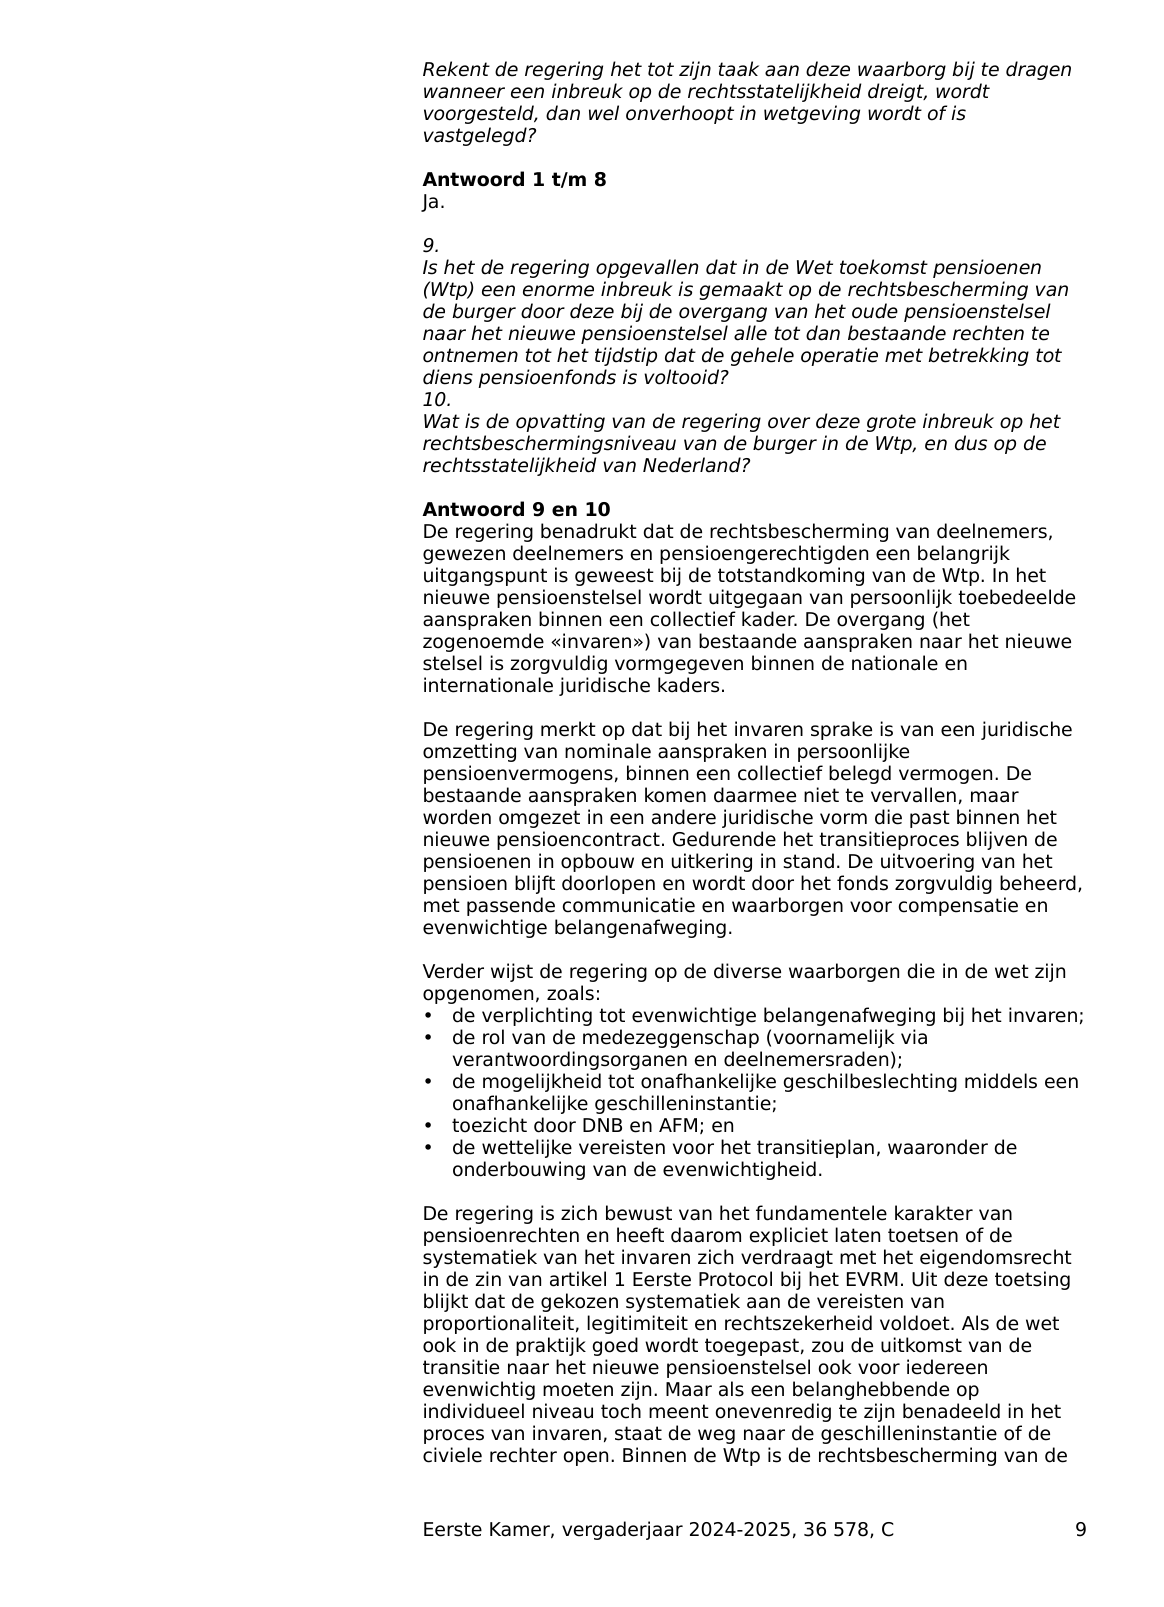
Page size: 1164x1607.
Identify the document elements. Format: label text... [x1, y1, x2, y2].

text • de rol van de medezeggenschap (voornamelijk via verantwoordingsorganen en deelnemersraden); [422, 1027, 1087, 1071]
text 10. [422, 389, 1087, 411]
text De regering is zich bewust van het fundamentele karakter van pensioenrechten en heeft daarom expliciet laten toetsen of de systematiek van het invaren zich verdraagt met het eigendomsrecht in de zin van artikel 1 Eerste Protocol bij het EVRM. Uit deze toetsing blijkt dat de gekozen systematiek aan de vereisten van proportionaliteit, legitimiteit en rechtszekerheid voldoet. Als de wet ook in de praktijk goed wordt toegepast, zou de uitkomst van de transitie naar het nieuwe pensioenstelsel ook voor iedereen evenwichtig moeten zijn. Maar als een belanghebbende op individueel niveau toch meent onevenredig te zijn benadeeld in het proces van invaren, staat de weg naar de geschilleninstantie of de civiele rechter open. Binnen de Wtp is de rechtsbescherming van de [422, 1203, 1087, 1467]
text Wat is de opvatting van de regering over deze grote inbreuk op het rechtsbeschermingsniveau van de burger in de Wtp, en dus op de rechtsstatelijkheid van Nederland? [422, 411, 1087, 477]
text De regering merkt op dat bij het invaren sprake is van een juridische omzetting van nominale aanspraken in persoonlijke pensioenvermogens, binnen een collectief belegd vermogen. De bestaande aanspraken komen daarmee niet te vervallen, maar worden omgezet in een andere juridische vorm die past binnen het nieuwe pensioencontract. Gedurende het transitieproces blijven de pensioenen in opbouw en uitkering in stand. De uitvoering van het pensioen blijft doorlopen en wordt door het fonds zorgvuldig beheerd, met passende communicatie en waarborgen voor compensatie en evenwichtige belangenafweging. [422, 719, 1087, 939]
text Is het de regering opgevallen dat in de Wet toekomst pensioenen (Wtp) een enorme inbreuk is gemaakt op de rechtsbescherming van de burger door deze bij de overgang van het oude pensioenstelsel naar het nieuwe pensioenstelsel alle tot dan bestaande rechten te ontnemen tot het tijdstip dat de gehele operatie met betrekking tot diens pensioenfonds is voltooid? [422, 257, 1087, 389]
text • de mogelijkheid tot onafhankelijke geschilbeslechting middels een onafhankelijke geschilleninstantie; [422, 1071, 1087, 1115]
text Antwoord 1 t/m 8 [422, 169, 1087, 191]
text • toezicht door DNB en AFM; en [422, 1115, 1087, 1137]
text Rekent de regering het tot zijn taak aan deze waarborg bij te dragen wanneer een inbreuk op de rechtsstatelijkheid dreigt, wordt voorgesteld, dan wel onverhoopt in wetgeving wordt of is vastgelegd? [422, 59, 1087, 147]
text • de verplichting tot evenwichtige belangenafweging bij het invaren; [422, 1005, 1087, 1027]
text 9. [422, 235, 1087, 257]
text Verder wijst de regering op de diverse waarborgen die in de wet zijn opgenomen, zoals: [422, 961, 1087, 1005]
text De regering benadrukt dat de rechtsbescherming van deelnemers, gewezen deelnemers en pensioengerechtigden een belangrijk uitgangspunt is geweest bij de totstandkoming van de Wtp. In het nieuwe pensioenstelsel wordt uitgegaan van persoonlijk toebedeelde aanspraken binnen een collectief kader. De overgang (het zogenoemde «invaren») van bestaande aanspraken naar het nieuwe stelsel is zorgvuldig vormgegeven binnen de nationale en internationale juridische kaders. [422, 521, 1087, 697]
text • de wettelijke vereisten voor het transitieplan, waaronder de onderbouwing van de evenwichtigheid. [422, 1137, 1087, 1181]
text Antwoord 9 en 10 [422, 499, 1087, 521]
text Ja. [422, 191, 1087, 213]
